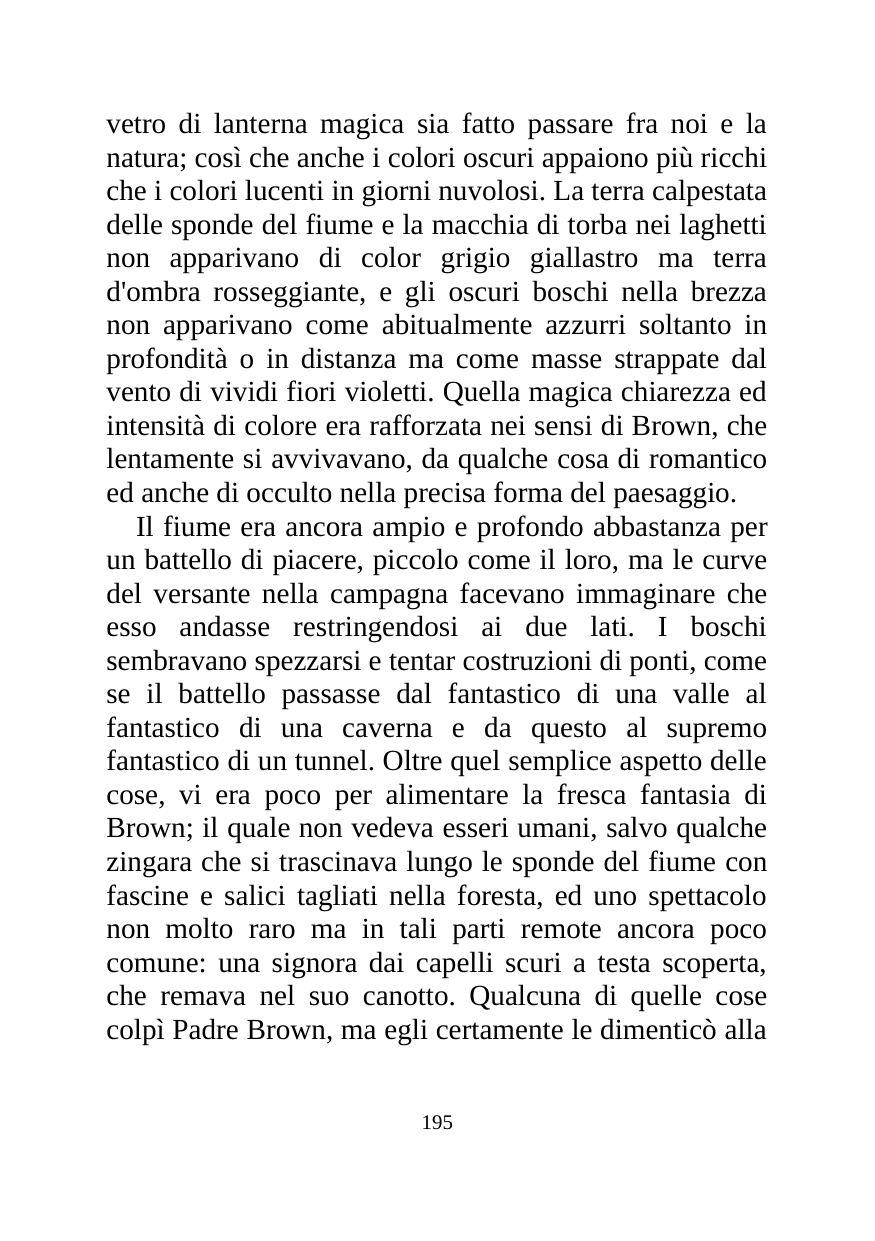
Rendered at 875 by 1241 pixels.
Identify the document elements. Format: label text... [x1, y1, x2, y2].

text Il fiume era ancora ampio e profondo abbastanza per un battello di piacere, piccolo come il loro, ma le curve del versante nella campagna facevano immaginare che esso andasse restringendosi ai due lati. I boschi sembravano spezzarsi e tentar costruzioni di ponti, come se il battello passasse dal fantastico di una valle al fantastico di una caverna e da questo al supremo fantastico di un tunnel. Oltre quel semplice aspetto delle cose, vi era poco per alimentare la fresca fantasia di Brown; il quale non vedeva esseri umani, salvo qualche zingara che si trascinava lungo le sponde del fiume con fascine e salici tagliati nella foresta, ed uno spettacolo non molto raro ma in tali parti remote ancora poco comune: una signora dai capelli scuri a testa scoperta, che remava nel suo canotto. Qualcuna di quelle cose colpì Padre Brown, ma egli certamente le dimenticò alla [106, 509, 768, 1045]
text vetro di lanterna magica sia fatto passare fra noi e la natura; così che anche i colori oscuri appaiono più ricchi che i colori lucenti in giorni nuvolosi. La terra calpestata delle sponde del fiume e la macchia di torba nei laghetti non apparivano di color grigio giallastro ma terra d'ombra rosseggiante, e gli oscuri boschi nella brezza non apparivano come abitualmente azzurri soltanto in profondità o in distanza ma come masse strappate dal vento di vividi fiori violetti. Quella magica chiarezza ed intensità di colore era rafforzata nei sensi di Brown, che lentamente si avvivavano, da qualche cosa di romantico ed anche di occulto nella precisa forma del paesaggio. [106, 106, 768, 509]
